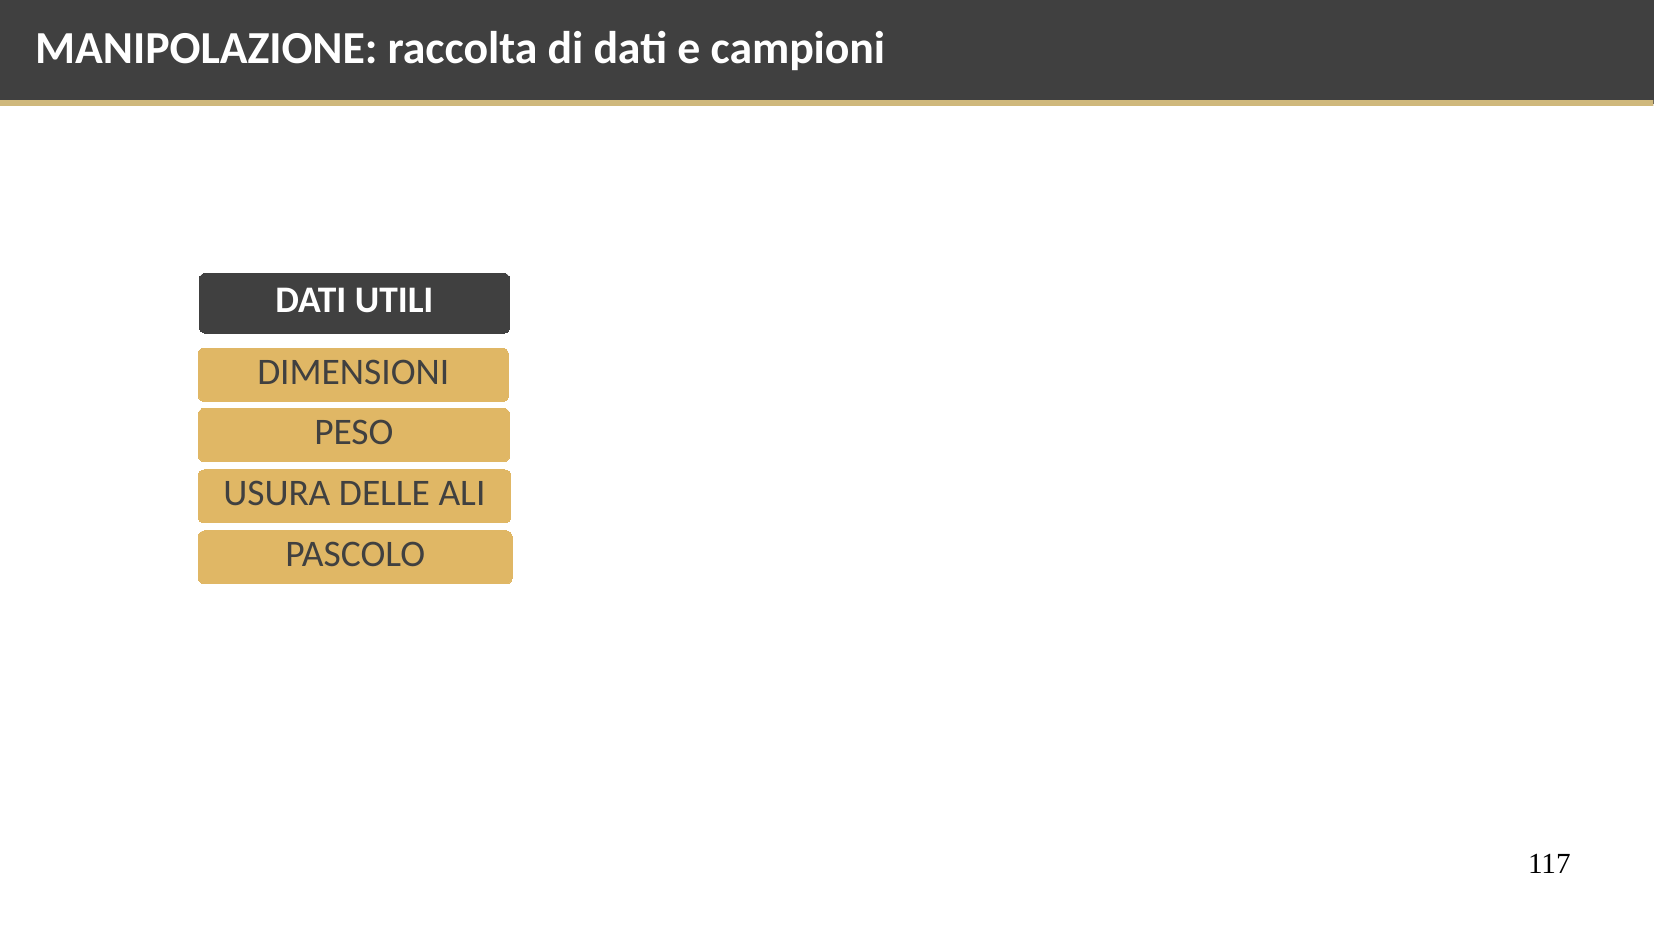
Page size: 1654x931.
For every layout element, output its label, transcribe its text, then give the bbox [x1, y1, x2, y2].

text_box PASCOLO [198, 530, 513, 584]
text_box USURA DELLE ALI [198, 469, 511, 523]
text_box PESO [198, 408, 510, 462]
text_box DIMENSIONI [198, 348, 509, 402]
text_box DATI UTILI [199, 273, 510, 334]
text_box MANIPOLAZIONE: raccolta di dati e campioni [0, 0, 1654, 100]
